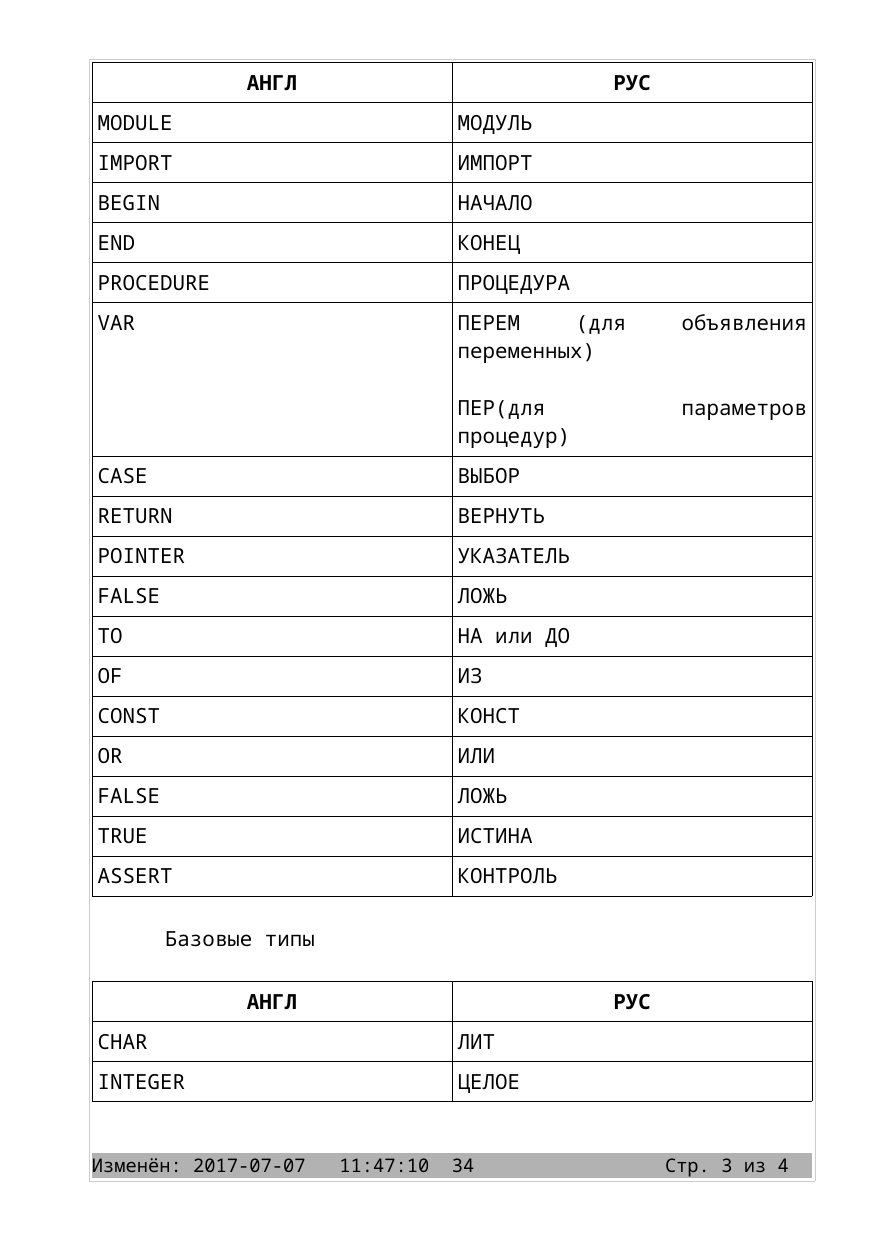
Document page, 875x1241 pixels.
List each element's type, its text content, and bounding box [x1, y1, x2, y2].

table_cell OF [93, 657, 452, 696]
table_cell КОНСТ [453, 697, 812, 736]
table_cell END [93, 223, 452, 262]
table_cell VAR [93, 303, 452, 456]
table_cell ИСТИНА [453, 817, 812, 856]
table_cell CASE [93, 457, 452, 496]
table_cell MODULE [93, 103, 452, 142]
table_cell ПЕРЕМ (для объявления переменных) ПЕР(для параметров процедур) [453, 303, 812, 456]
table_header РУС [453, 982, 812, 1021]
table_cell ВЫБОР [453, 457, 812, 496]
table_cell INTEGER [93, 1062, 452, 1101]
table_cell IMPORT [93, 143, 452, 182]
table_cell RETURN [93, 497, 452, 536]
table_cell НАЧАЛО [453, 183, 812, 222]
table_cell TRUE [93, 817, 452, 856]
table_cell КОНТРОЛЬ [453, 857, 812, 896]
table_cell OR [93, 737, 452, 776]
table_cell ЛИТ [453, 1022, 812, 1061]
table_cell PROCEDURE [93, 263, 452, 302]
table_cell МОДУЛЬ [453, 103, 812, 142]
table_cell ASSERT [93, 857, 452, 896]
table_cell ИЗ [453, 657, 812, 696]
table_cell CHAR [93, 1022, 452, 1061]
text Базовые типы [92, 924, 812, 953]
table_cell УКАЗАТЕЛЬ [453, 537, 812, 576]
table_cell КОНЕЦ [453, 223, 812, 262]
table_cell CONST [93, 697, 452, 736]
table_cell FALSE [93, 777, 452, 816]
table_cell ЛОЖЬ [453, 577, 812, 616]
table_cell ПРОЦЕДУРА [453, 263, 812, 302]
table_cell ИМПОРТ [453, 143, 812, 182]
table_cell НА или ДО [453, 617, 812, 656]
table_header РУС [453, 63, 812, 102]
table_header АНГЛ [93, 982, 452, 1021]
table_cell ЦЕЛОЕ [453, 1062, 812, 1101]
table_cell ИЛИ [453, 737, 812, 776]
table_cell BEGIN [93, 183, 452, 222]
table_cell POINTER [93, 537, 452, 576]
table_header АНГЛ [93, 63, 452, 102]
table_cell ЛОЖЬ [453, 777, 812, 816]
table_cell ВЕРНУТЬ [453, 497, 812, 536]
table_cell TO [93, 617, 452, 656]
table_cell FALSE [93, 577, 452, 616]
